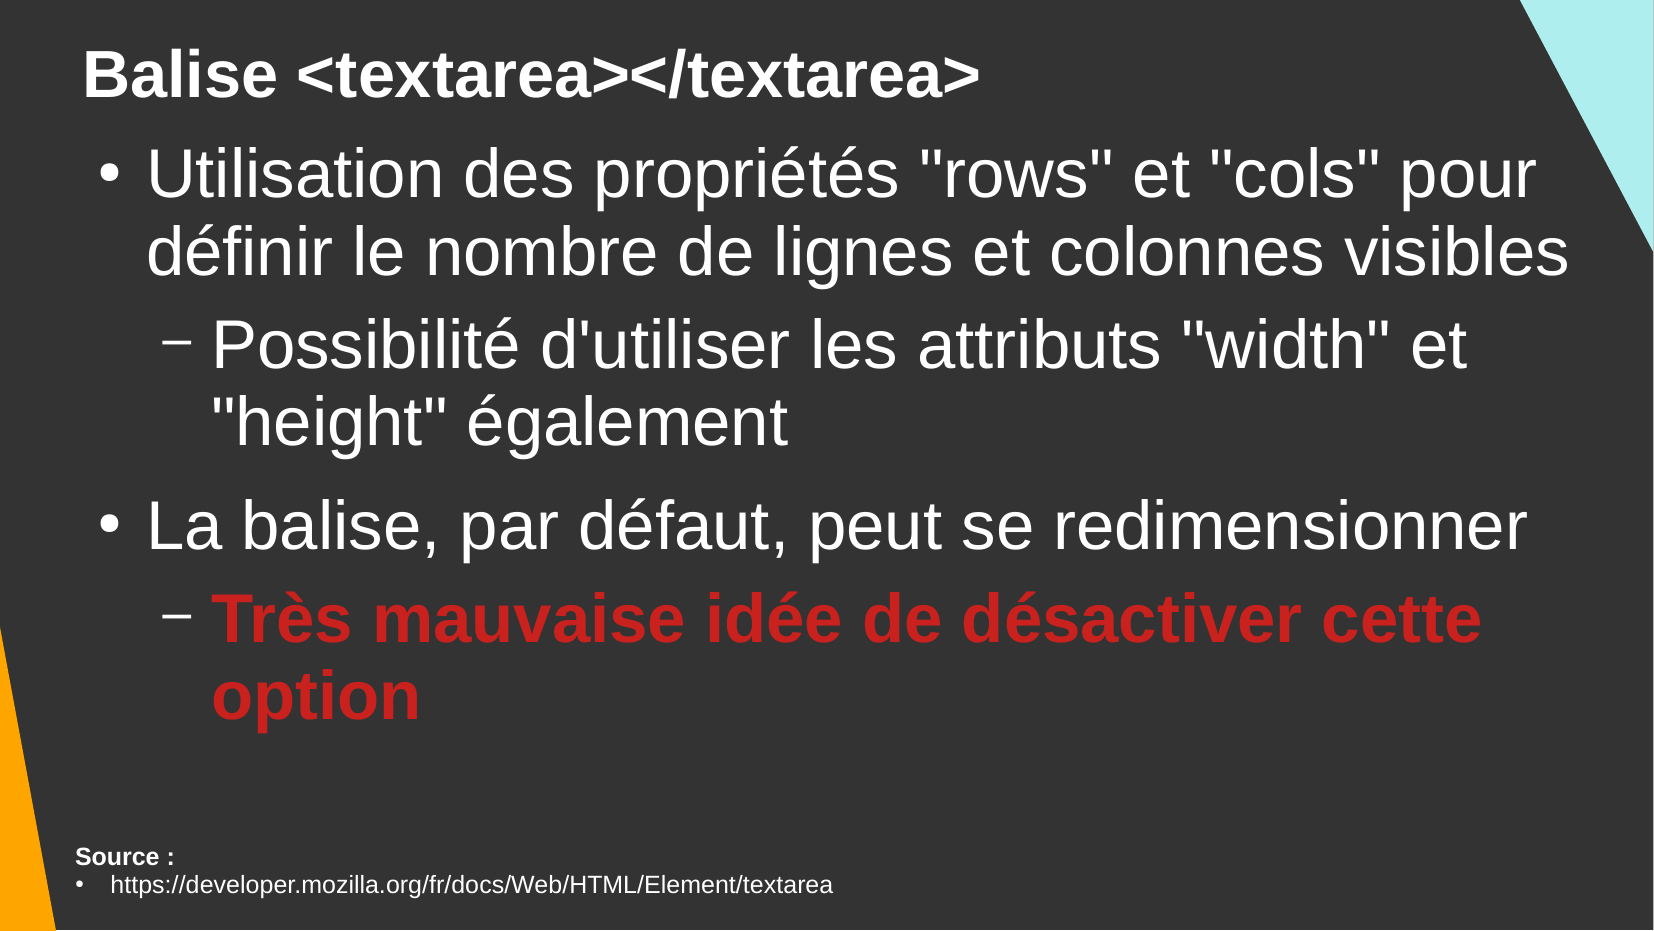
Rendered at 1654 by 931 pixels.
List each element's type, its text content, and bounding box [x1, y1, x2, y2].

list Utilisation des propriétés "rows" et "cols" pour définir le nombre de lignes et colonnes visibles Possibilité d'utiliser les attributs "width" et "height" également La balise, par défaut, peut se redimensionner Très mauvaise idée de désactiver cette option [80, 135, 1605, 798]
title Balise <textarea></textarea> [82, 37, 1571, 114]
text_box Source : https://developer.mozilla.org/fr/docs/Web/HTML/Element/textarea [60, 835, 1546, 907]
text_box [1519, 0, 1654, 254]
text_box [0, 627, 57, 931]
